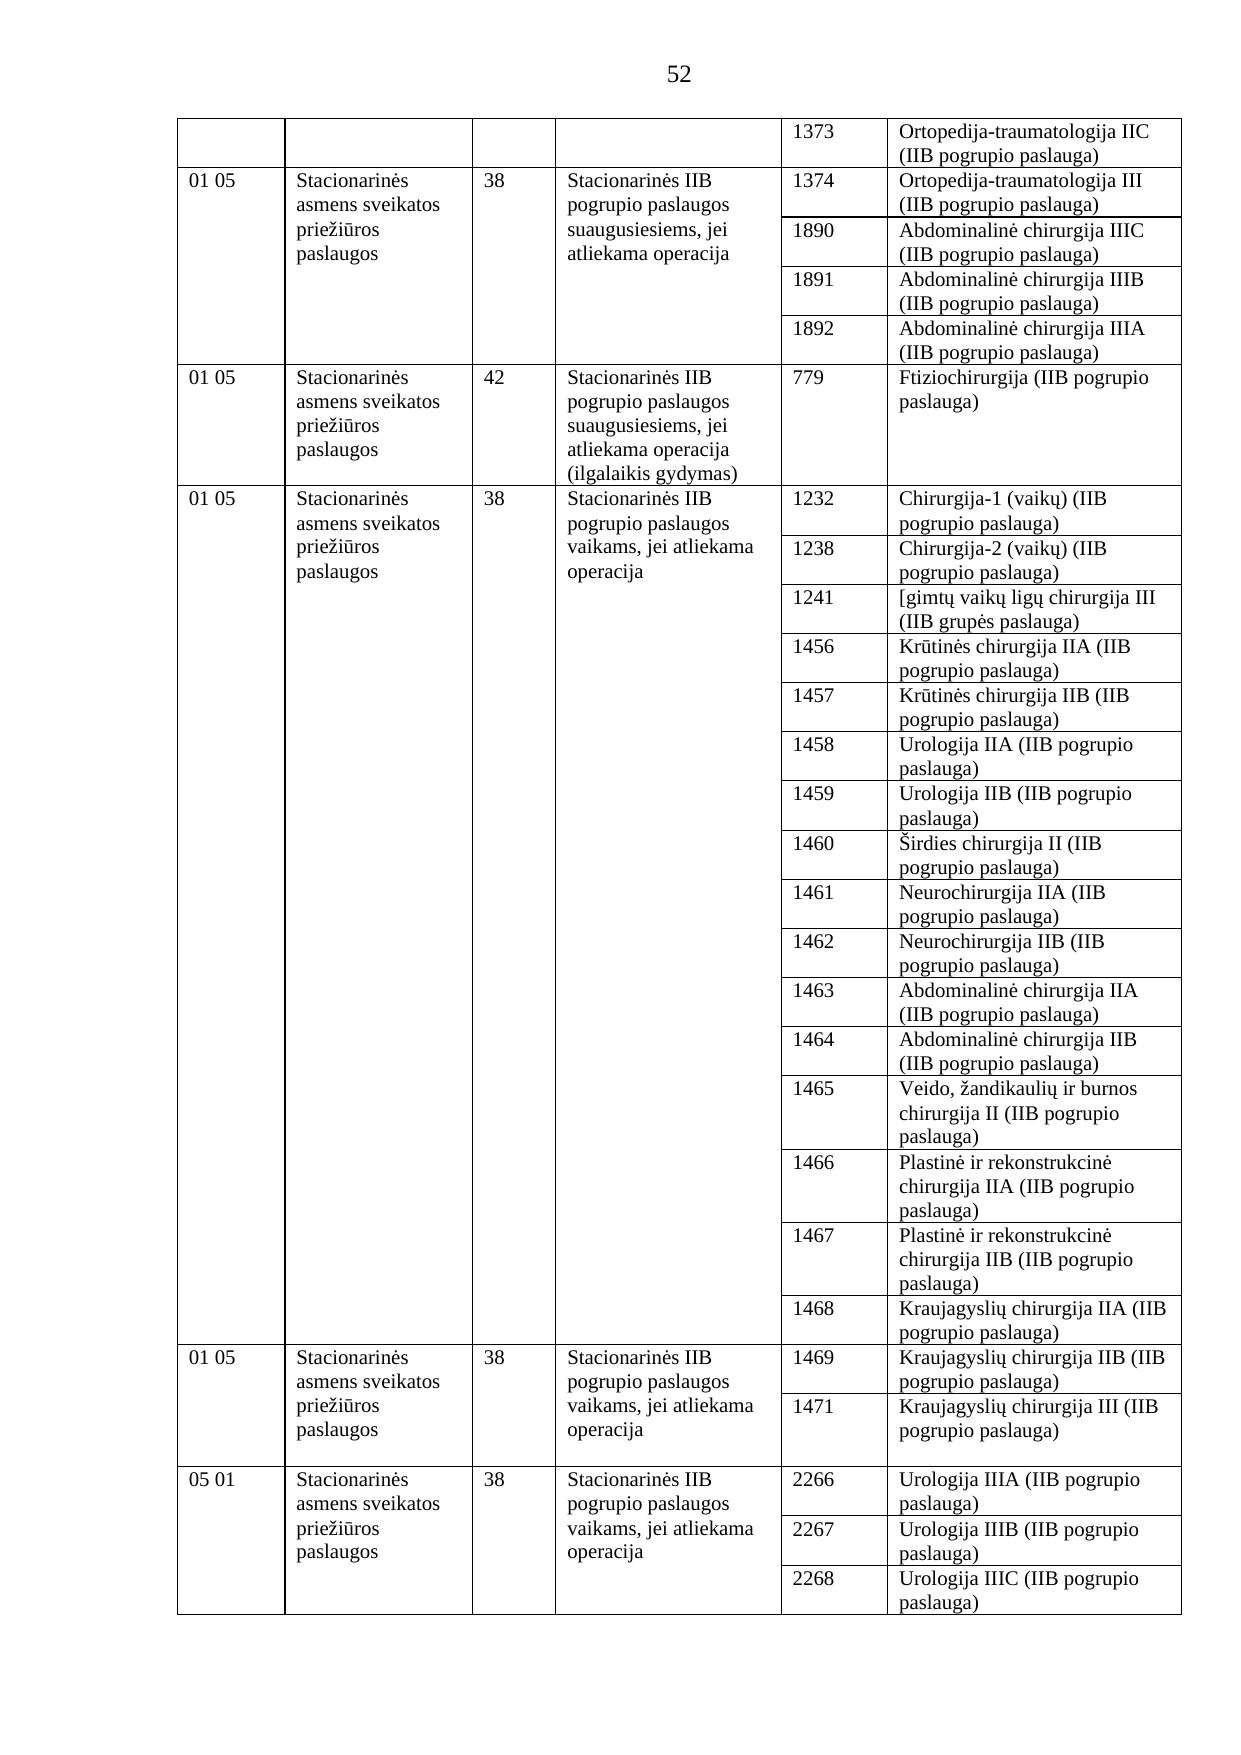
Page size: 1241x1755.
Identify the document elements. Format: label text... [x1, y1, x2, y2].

table_cell Stacionarinės asmens sveikatos priežiūros paslaugos [286, 168, 472, 364]
table_cell 2266 [782, 1467, 887, 1515]
table_cell [286, 119, 472, 167]
table_cell Stacionarinės IIB pogrupio paslaugos vaikams, jei atliekama operacija [556, 1345, 781, 1466]
table_cell [556, 119, 781, 167]
table_cell Stacionarinės asmens sveikatos priežiūros paslaugos [286, 1467, 472, 1614]
table_cell 1462 [782, 929, 887, 977]
table_cell 1460 [782, 831, 887, 879]
table_cell Stacionarinės IIB pogrupio paslaugos suaugusiesiems, jei atliekama operacija [556, 168, 781, 364]
table_cell 1456 [782, 634, 887, 682]
table_cell 1466 [782, 1150, 887, 1222]
table_cell 1459 [782, 781, 887, 829]
table_cell Krūtinės chirurgija IIA (IIB pogrupio paslauga) [888, 634, 1181, 682]
table_cell Abdominalinė chirurgija IIIB (IIB pogrupio paslauga) [888, 267, 1181, 315]
table_cell Stacionarinės asmens sveikatos priežiūros paslaugos [286, 486, 472, 1344]
table_cell Stacionarinės asmens sveikatos priežiūros paslaugos [286, 365, 472, 485]
table_cell Veido, žandikaulių ir burnos chirurgija II (IIB pogrupio paslauga) [888, 1076, 1181, 1148]
table_cell 1891 [782, 267, 887, 315]
table_cell 1458 [782, 732, 887, 780]
table_cell Plastinė ir rekonstrukcinė chirurgija IIB (IIB pogrupio paslauga) [888, 1223, 1181, 1295]
table_cell Abdominalinė chirurgija IIA (IIB pogrupio paslauga) [888, 978, 1181, 1026]
table_cell 1374 [782, 168, 887, 216]
table_cell 2268 [782, 1566, 887, 1614]
table_cell 1232 [782, 486, 887, 534]
table_cell Ortopedija-traumatologija IIC (IIB pogrupio paslauga) [888, 119, 1181, 167]
table_cell [178, 119, 284, 167]
table_cell Urologija IIA (IIB pogrupio paslauga) [888, 732, 1181, 780]
table_cell 38 [473, 486, 555, 1344]
table_cell [gimtų vaikų ligų chirurgija III (IIB grupės paslauga) [888, 585, 1181, 633]
table_cell Chirurgija-1 (vaikų) (IIB pogrupio paslauga) [888, 486, 1181, 534]
table_cell 42 [473, 365, 555, 485]
table_cell Kraujagyslių chirurgija IIA (IIB pogrupio paslauga) [888, 1296, 1181, 1344]
table_cell 01 05 [178, 365, 284, 485]
table_cell 1467 [782, 1223, 887, 1295]
table_cell 1238 [782, 536, 887, 584]
table_cell Urologija IIB (IIB pogrupio paslauga) [888, 781, 1181, 829]
table_cell Neurochirurgija IIA (IIB pogrupio paslauga) [888, 880, 1181, 928]
table_cell 38 [473, 1345, 555, 1466]
table_cell Ortopedija-traumatologija III (IIB pogrupio paslauga) [888, 168, 1181, 216]
table_cell 01 05 [178, 168, 284, 364]
table_cell Stacionarinės IIB pogrupio paslaugos vaikams, jei atliekama operacija [556, 486, 781, 1344]
table_cell Širdies chirurgija II (IIB pogrupio paslauga) [888, 831, 1181, 879]
table_cell Ftiziochirurgija (IIB pogrupio paslauga) [888, 365, 1181, 485]
table_cell Abdominalinė chirurgija IIB (IIB pogrupio paslauga) [888, 1027, 1181, 1075]
table_cell 01 05 [178, 1345, 284, 1466]
table_cell 1457 [782, 683, 887, 731]
table_cell Abdominalinė chirurgija IIIA (IIB pogrupio paslauga) [888, 316, 1181, 364]
table_cell Neurochirurgija IIB (IIB pogrupio paslauga) [888, 929, 1181, 977]
table_cell 1890 [782, 218, 887, 266]
table_cell [473, 119, 555, 167]
table_cell Stacionarinės IIB pogrupio paslaugos suaugusiesiems, jei atliekama operacija (ilgalaikis gydymas) [556, 365, 781, 485]
table_cell Stacionarinės asmens sveikatos priežiūros paslaugos [286, 1345, 472, 1466]
table_cell 1241 [782, 585, 887, 633]
table_cell 1461 [782, 880, 887, 928]
table_cell Stacionarinės IIB pogrupio paslaugos vaikams, jei atliekama operacija [556, 1467, 781, 1614]
table_cell Urologija IIIB (IIB pogrupio paslauga) [888, 1516, 1181, 1564]
table_cell 1892 [782, 316, 887, 364]
table_cell Kraujagyslių chirurgija IIB (IIB pogrupio paslauga) [888, 1345, 1181, 1393]
table_cell 1465 [782, 1076, 887, 1148]
table_cell 05 01 [178, 1467, 284, 1614]
table_cell Krūtinės chirurgija IIB (IIB pogrupio paslauga) [888, 683, 1181, 731]
table_cell 2267 [782, 1516, 887, 1564]
table_cell 1463 [782, 978, 887, 1026]
table_cell Urologija IIIA (IIB pogrupio paslauga) [888, 1467, 1181, 1515]
table_cell 1468 [782, 1296, 887, 1344]
table_cell 779 [782, 365, 887, 485]
table_cell 1373 [782, 119, 887, 167]
table_cell Plastinė ir rekonstrukcinė chirurgija IIA (IIB pogrupio paslauga) [888, 1150, 1181, 1222]
table_cell Kraujagyslių chirurgija III (IIB pogrupio paslauga) [888, 1394, 1181, 1466]
table_cell 38 [473, 168, 555, 364]
table_cell 1469 [782, 1345, 887, 1393]
table_cell 1464 [782, 1027, 887, 1075]
table_cell 01 05 [178, 486, 284, 1344]
table_cell Chirurgija-2 (vaikų) (IIB pogrupio paslauga) [888, 536, 1181, 584]
table_cell Urologija IIIC (IIB pogrupio paslauga) [888, 1566, 1181, 1614]
table_cell 1471 [782, 1394, 887, 1466]
table_cell Abdominalinė chirurgija IIIC (IIB pogrupio paslauga) [888, 218, 1181, 266]
table_cell 38 [473, 1467, 555, 1614]
